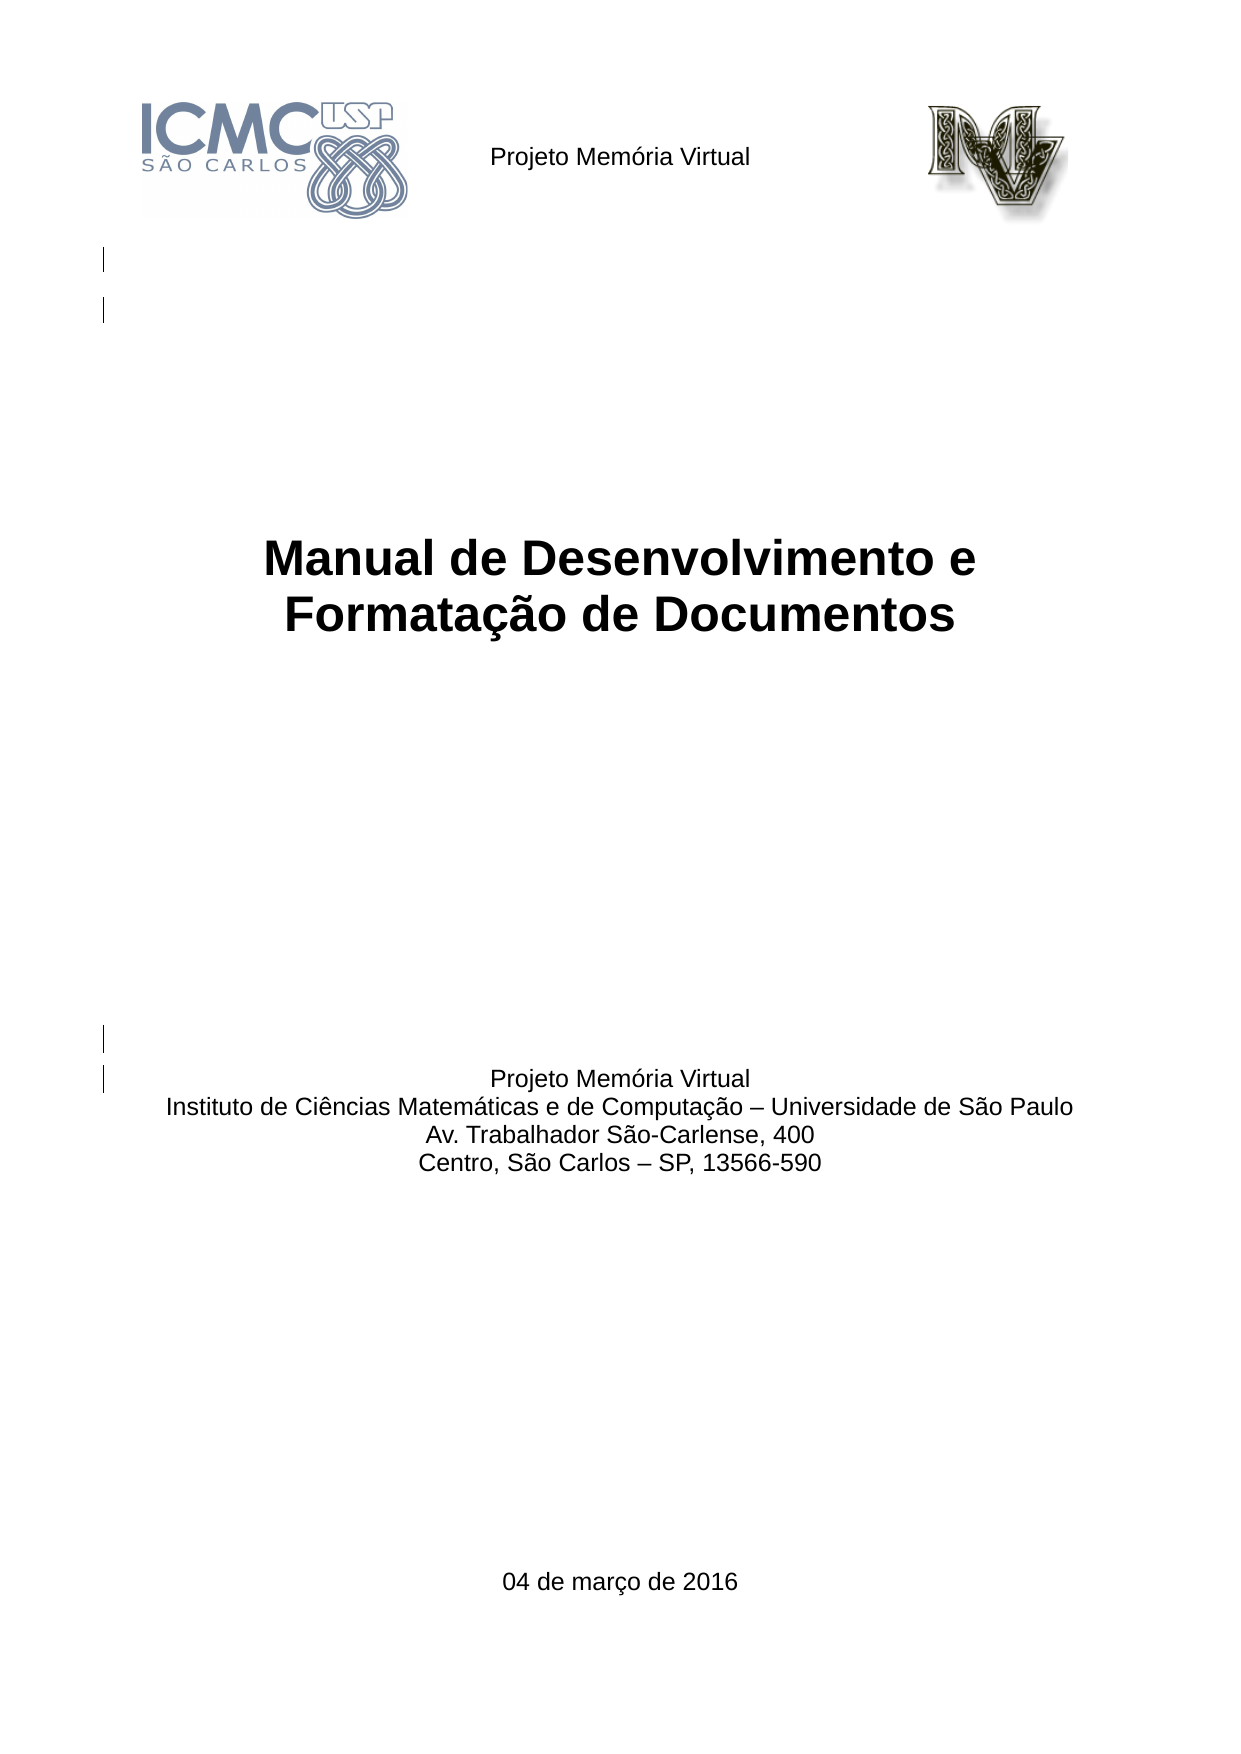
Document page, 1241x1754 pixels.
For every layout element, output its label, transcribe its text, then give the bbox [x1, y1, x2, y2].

picture [920, 82, 1069, 230]
text Projeto Memória Virtual [408, 143, 920, 171]
text Av. Trabalhador São-Carlense, 400 [118, 1121, 1122, 1149]
text Projeto Memória Virtual [118, 1065, 1122, 1093]
text [1069, 143, 1122, 171]
picture [142, 102, 408, 219]
text [118, 143, 142, 171]
text Instituto de Ciências Matemáticas e de Computação – Universidade de São Paulo [118, 1093, 1122, 1121]
text 04 de março de 2016 [118, 1567, 1122, 1595]
text Centro, São Carlos – SP, 13566-590 [118, 1149, 1122, 1177]
text Manual de Desenvolvimento e Formatação de Documentos [118, 530, 1122, 642]
